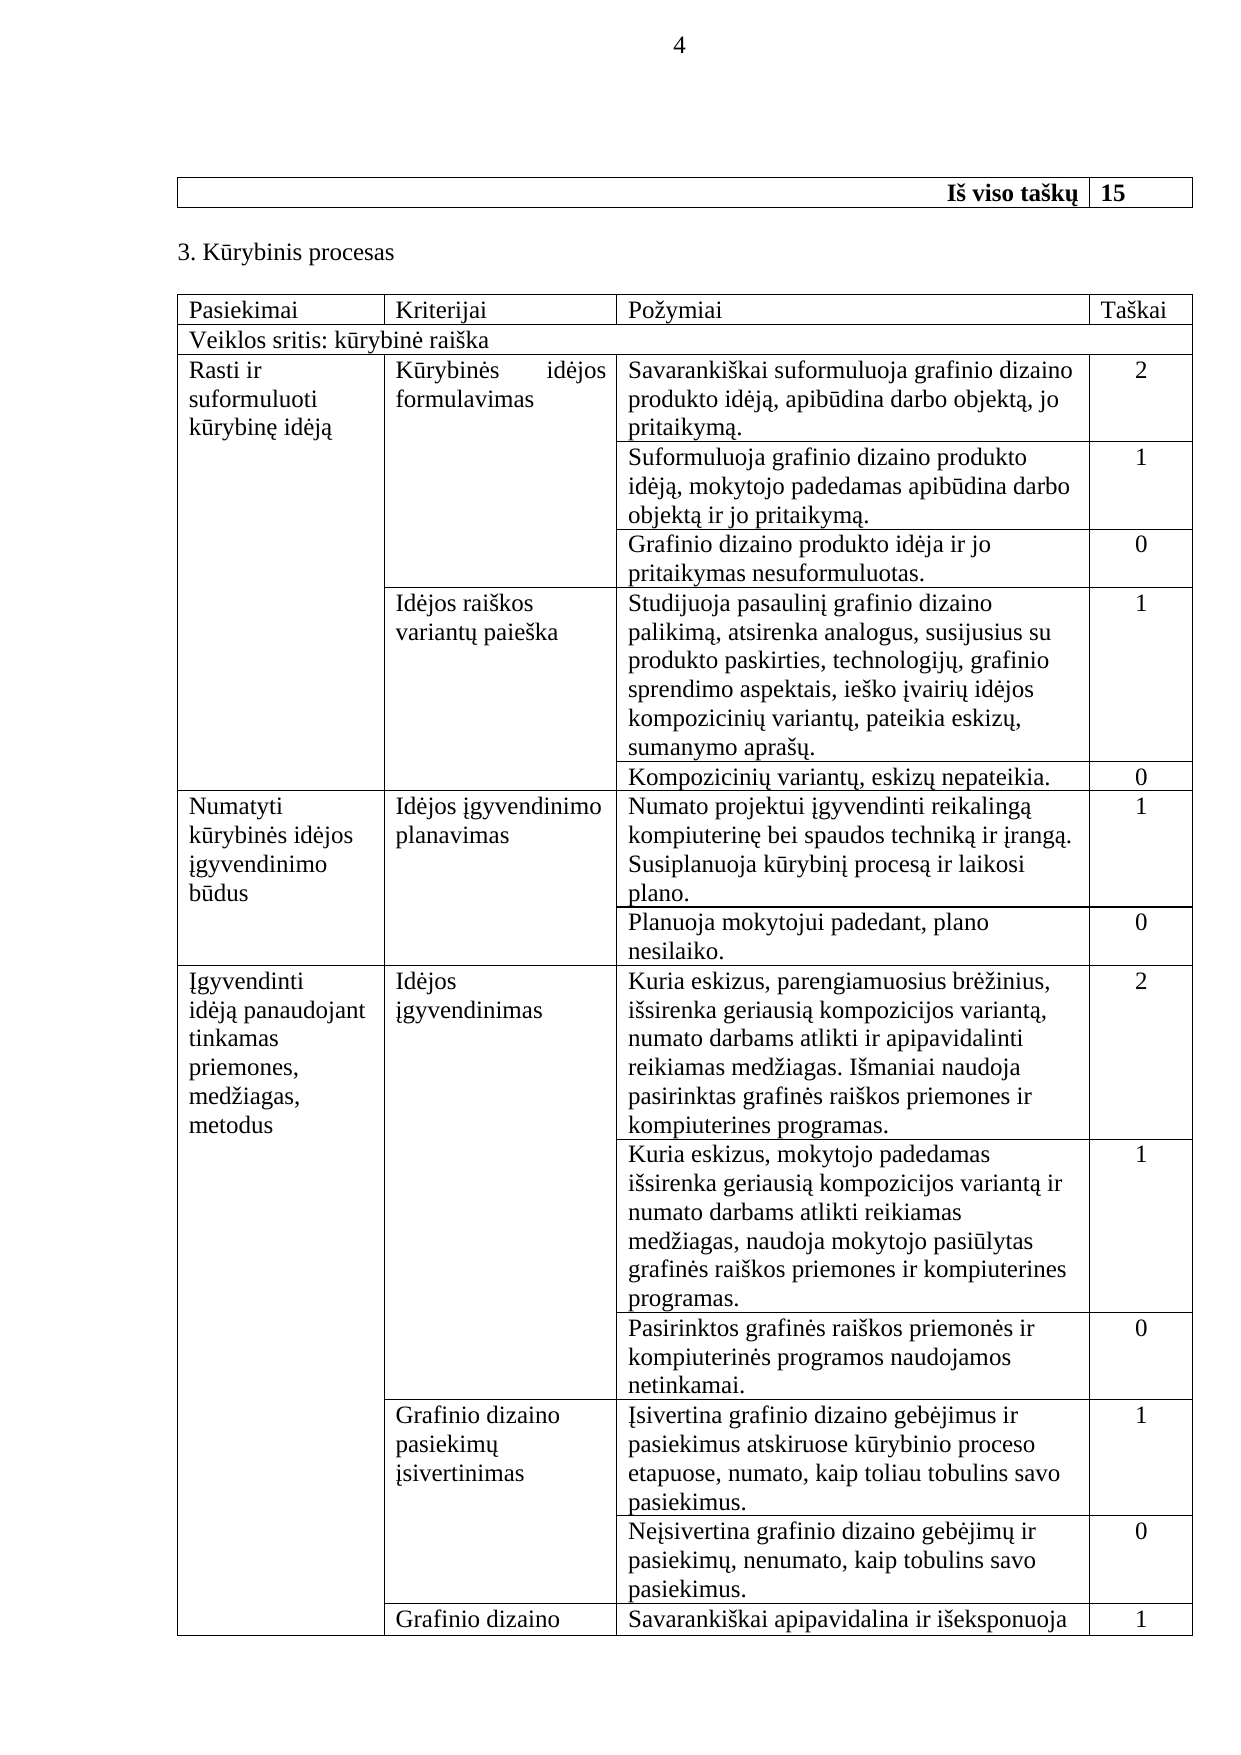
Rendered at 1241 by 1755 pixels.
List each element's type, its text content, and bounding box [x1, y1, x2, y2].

table_cell 2 [1090, 966, 1192, 1138]
table_cell Planuoja mokytojui padedant, plano nesilaiko. [617, 908, 1089, 965]
table_cell 1 [1090, 442, 1192, 528]
table_cell 1 [1090, 1400, 1192, 1515]
table_cell Kūrybinės idėjos formulavimas [385, 355, 616, 587]
table_cell Savarankiškai suformuluoja grafinio dizaino produkto idėją, apibūdina darbo objektą, jo pritaikymą. [617, 355, 1089, 441]
table_cell Rasti ir suformuluoti kūrybinę idėją [178, 355, 384, 790]
table_cell Numatyti kūrybinės idėjos įgyvendinimo būdus [178, 791, 384, 965]
table_cell 1 [1090, 588, 1192, 761]
table_cell Idėjos įgyvendinimo planavimas [385, 791, 616, 965]
table_cell 0 [1090, 762, 1192, 790]
table_cell 0 [1090, 908, 1192, 965]
text 3. Kūrybinis procesas [177, 237, 1175, 266]
table_cell 15 [1090, 178, 1192, 207]
table_cell 0 [1090, 530, 1192, 587]
table_cell Numato projektui įgyvendinti reikalingą kompiuterinę bei spaudos techniką ir įrangą. Susiplanuoja kūrybinį procesą ir laikosi plano. [617, 791, 1089, 906]
table_cell Veiklos sritis: kūrybinė raiška [178, 325, 1192, 354]
table_cell Neįsivertina grafinio dizaino gebėjimų ir pasiekimų, nenumato, kaip tobulins savo pasiekimus. [617, 1516, 1089, 1603]
table_header Požymiai [617, 295, 1089, 324]
table_header Taškai [1090, 295, 1192, 324]
table_cell Iš viso taškų [178, 178, 1089, 207]
table_cell Kompozicinių variantų, eskizų nepateikia. [617, 762, 1089, 790]
table_cell Idėjos raiškos variantų paieška [385, 588, 616, 790]
table_cell Kuria eskizus, mokytojo padedamas išsirenka geriausią kompozicijos variantą ir numato darbams atlikti reikiamas medžiagas, naudoja mokytojo pasiūlytas grafinės raiškos priemones ir kompiuterines programas. [617, 1140, 1089, 1312]
table_cell Įgyvendinti idėją panaudojant tinkamas priemones, medžiagas, metodus [178, 966, 384, 1635]
table_cell 1 [1090, 1604, 1192, 1635]
table_cell Suformuluoja grafinio dizaino produkto idėją, mokytojo padedamas apibūdina darbo objektą ir jo pritaikymą. [617, 442, 1089, 528]
table_cell Grafinio dizaino produkto idėja ir jo pritaikymas nesuformuluotas. [617, 530, 1089, 587]
table_cell 1 [1090, 791, 1192, 906]
table_cell Įsivertina grafinio dizaino gebėjimus ir pasiekimus atskiruose kūrybinio proceso etapuose, numato, kaip toliau tobulins savo pasiekimus. [617, 1400, 1089, 1515]
table_cell 1 [1090, 1140, 1192, 1312]
table_cell Kuria eskizus, parengiamuosius brėžinius, išsirenka geriausią kompozicijos variantą, numato darbams atlikti ir apipavidalinti reikiamas medžiagas. Išmaniai naudoja pasirinktas grafinės raiškos priemones ir kompiuterines programas. [617, 966, 1089, 1138]
table_cell Grafinio dizaino pasiekimų įsivertinimas [385, 1400, 616, 1603]
table_cell Savarankiškai apipavidalina ir išeksponuoja [617, 1604, 1089, 1635]
table_cell Idėjos įgyvendinimas [385, 966, 616, 1399]
table_cell Studijuoja pasaulinį grafinio dizaino palikimą, atsirenka analogus, susijusius su produkto paskirties, technologijų, grafinio sprendimo aspektais, ieško įvairių idėjos kompozicinių variantų, pateikia eskizų, sumanymo aprašų. [617, 588, 1089, 761]
table_cell 2 [1090, 355, 1192, 441]
table_header Kriterijai [385, 295, 616, 324]
table_cell Grafinio dizaino [385, 1604, 616, 1635]
table_cell Pasirinktos grafinės raiškos priemonės ir kompiuterinės programos naudojamos netinkamai. [617, 1313, 1089, 1399]
table_header Pasiekimai [178, 295, 384, 324]
table_cell 0 [1090, 1313, 1192, 1399]
table_cell 0 [1090, 1516, 1192, 1603]
